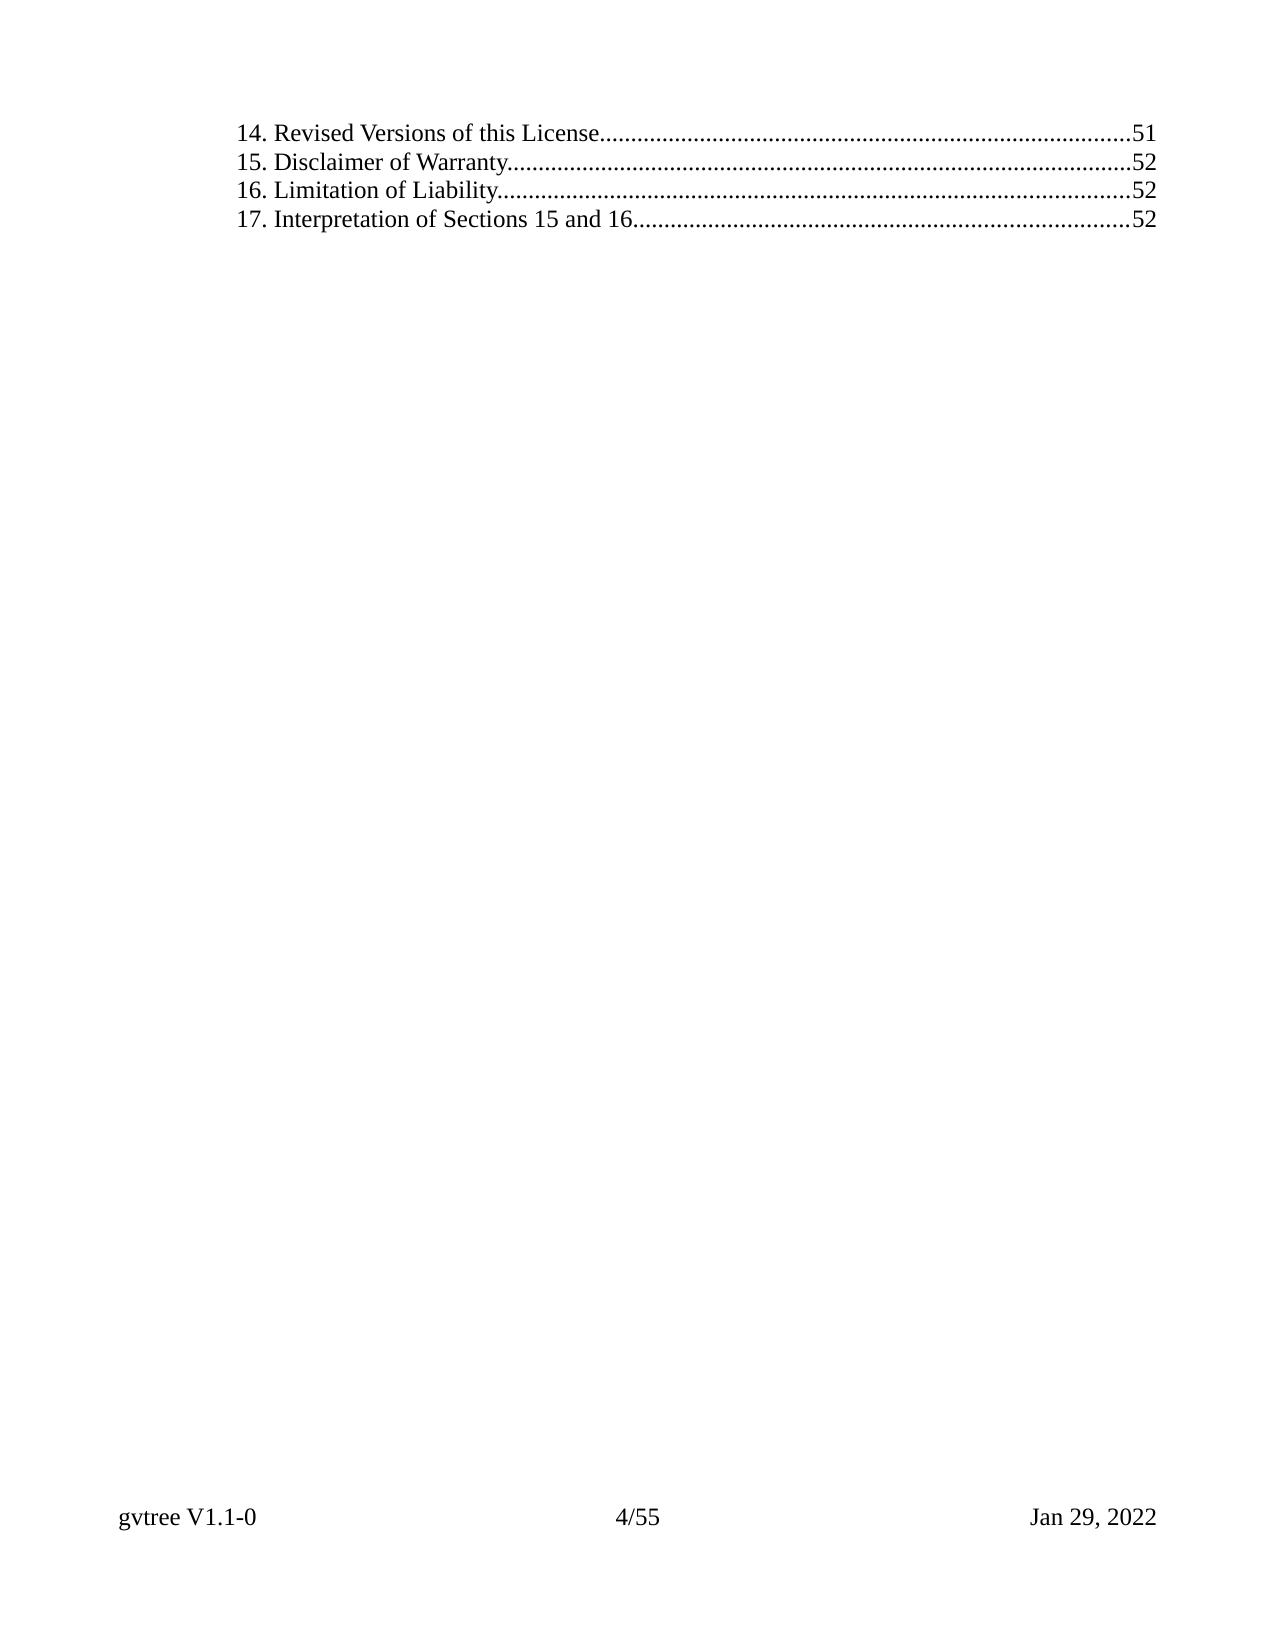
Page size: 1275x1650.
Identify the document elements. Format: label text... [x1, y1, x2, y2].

text 15. Disclaimer of Warranty. 52 [236, 147, 1157, 176]
text 14. Revised Versions of this License. 51 [236, 118, 1157, 147]
text 17. Interpretation of Sections 15 and 16. 52 [236, 204, 1157, 233]
text 16. Limitation of Liability. 52 [236, 176, 1157, 204]
